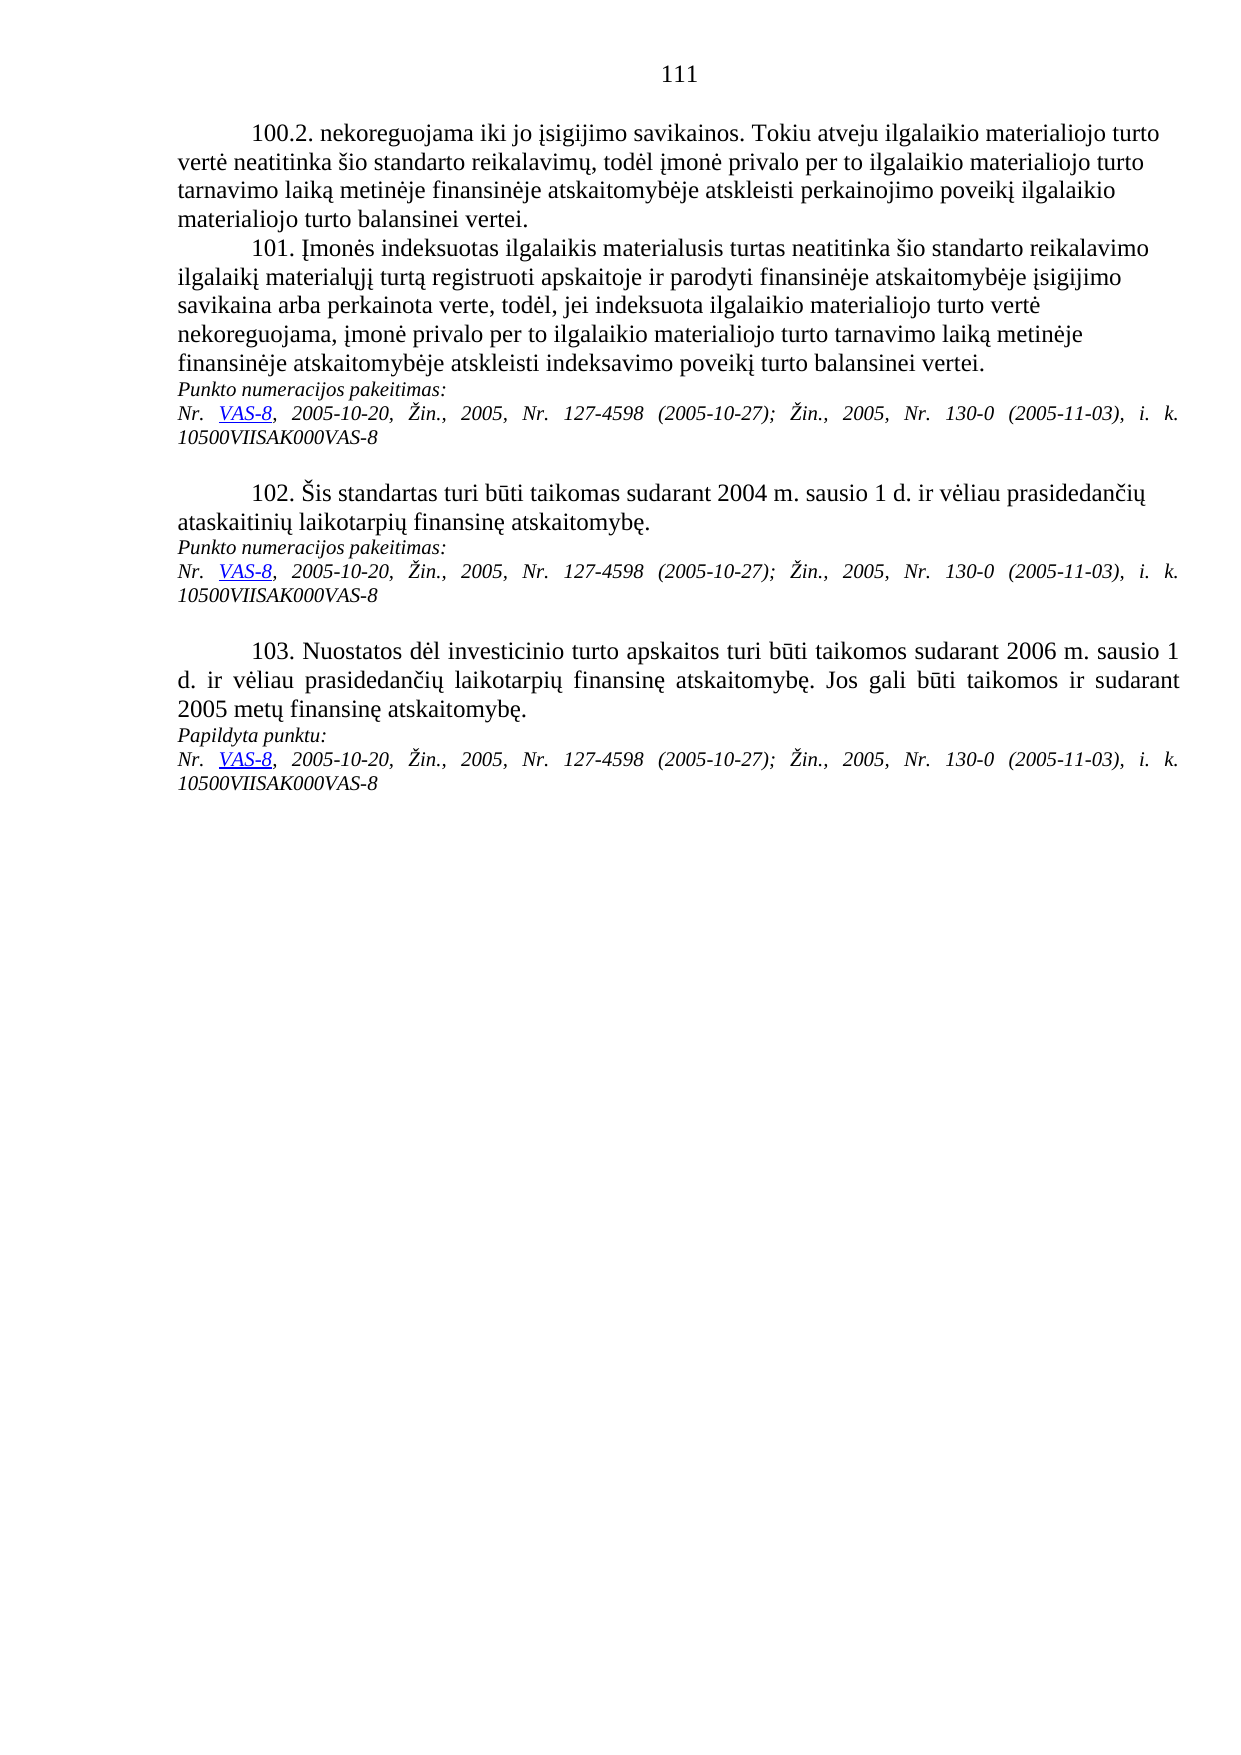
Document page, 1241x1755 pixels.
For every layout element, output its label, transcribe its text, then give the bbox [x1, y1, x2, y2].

text Nr. VAS-8, 2005-10-20, Žin., 2005, Nr. 127-4598 (2005-10-27); Žin., 2005, Nr. 130-0 (2005-11-03), i. k. 10500VIISAK000VAS-8 [177, 401, 1181, 449]
text 103. Nuostatos dėl investicinio turto apskaitos turi būti taikomos sudarant 2006 m. sausio 1 d. ir vėliau prasidedančių laikotarpių finansinę atskaitomybę. Jos gali būti taikomos ir sudarant 2005 metų finansinę atskaitomybę. [177, 636, 1181, 722]
text 102. Šis standartas turi būti taikomas sudarant 2004 m. sausio 1 d. ir vėliau prasidedančių ataskaitinių laikotarpių finansinę atskaitomybę. [177, 478, 1181, 535]
text Punkto numeracijos pakeitimas: [177, 535, 1181, 559]
text Nr. VAS-8, 2005-10-20, Žin., 2005, Nr. 127-4598 (2005-10-27); Žin., 2005, Nr. 130-0 (2005-11-03), i. k. 10500VIISAK000VAS-8 [177, 559, 1181, 607]
text 100.2. nekoreguojama iki jo įsigijimo savikainos. Tokiu atveju ilgalaikio materialiojo turto vertė neatitinka šio standarto reikalavimų, todėl įmonė privalo per to ilgalaikio materialiojo turto tarnavimo laiką metinėje finansinėje atskaitomybėje atskleisti perkainojimo poveikį ilgalaikio materialiojo turto balansinei vertei. [177, 118, 1181, 233]
text Papildyta punktu: [177, 722, 1181, 747]
text 101. Įmonės indeksuotas ilgalaikis materialusis turtas neatitinka šio standarto reikalavimo ilgalaikį materialųjį turtą registruoti apskaitoje ir parodyti finansinėje atskaitomybėje įsigijimo savikaina arba perkainota verte, todėl, jei indeksuota ilgalaikio materialiojo turto vertė nekoreguojama, įmonė privalo per to ilgalaikio materialiojo turto tarnavimo laiką metinėje finansinėje atskaitomybėje atskleisti indeksavimo poveikį turto balansinei vertei. [177, 233, 1181, 377]
text Punkto numeracijos pakeitimas: [177, 377, 1181, 401]
text Nr. VAS-8, 2005-10-20, Žin., 2005, Nr. 127-4598 (2005-10-27); Žin., 2005, Nr. 130-0 (2005-11-03), i. k. 10500VIISAK000VAS-8 [177, 747, 1181, 795]
